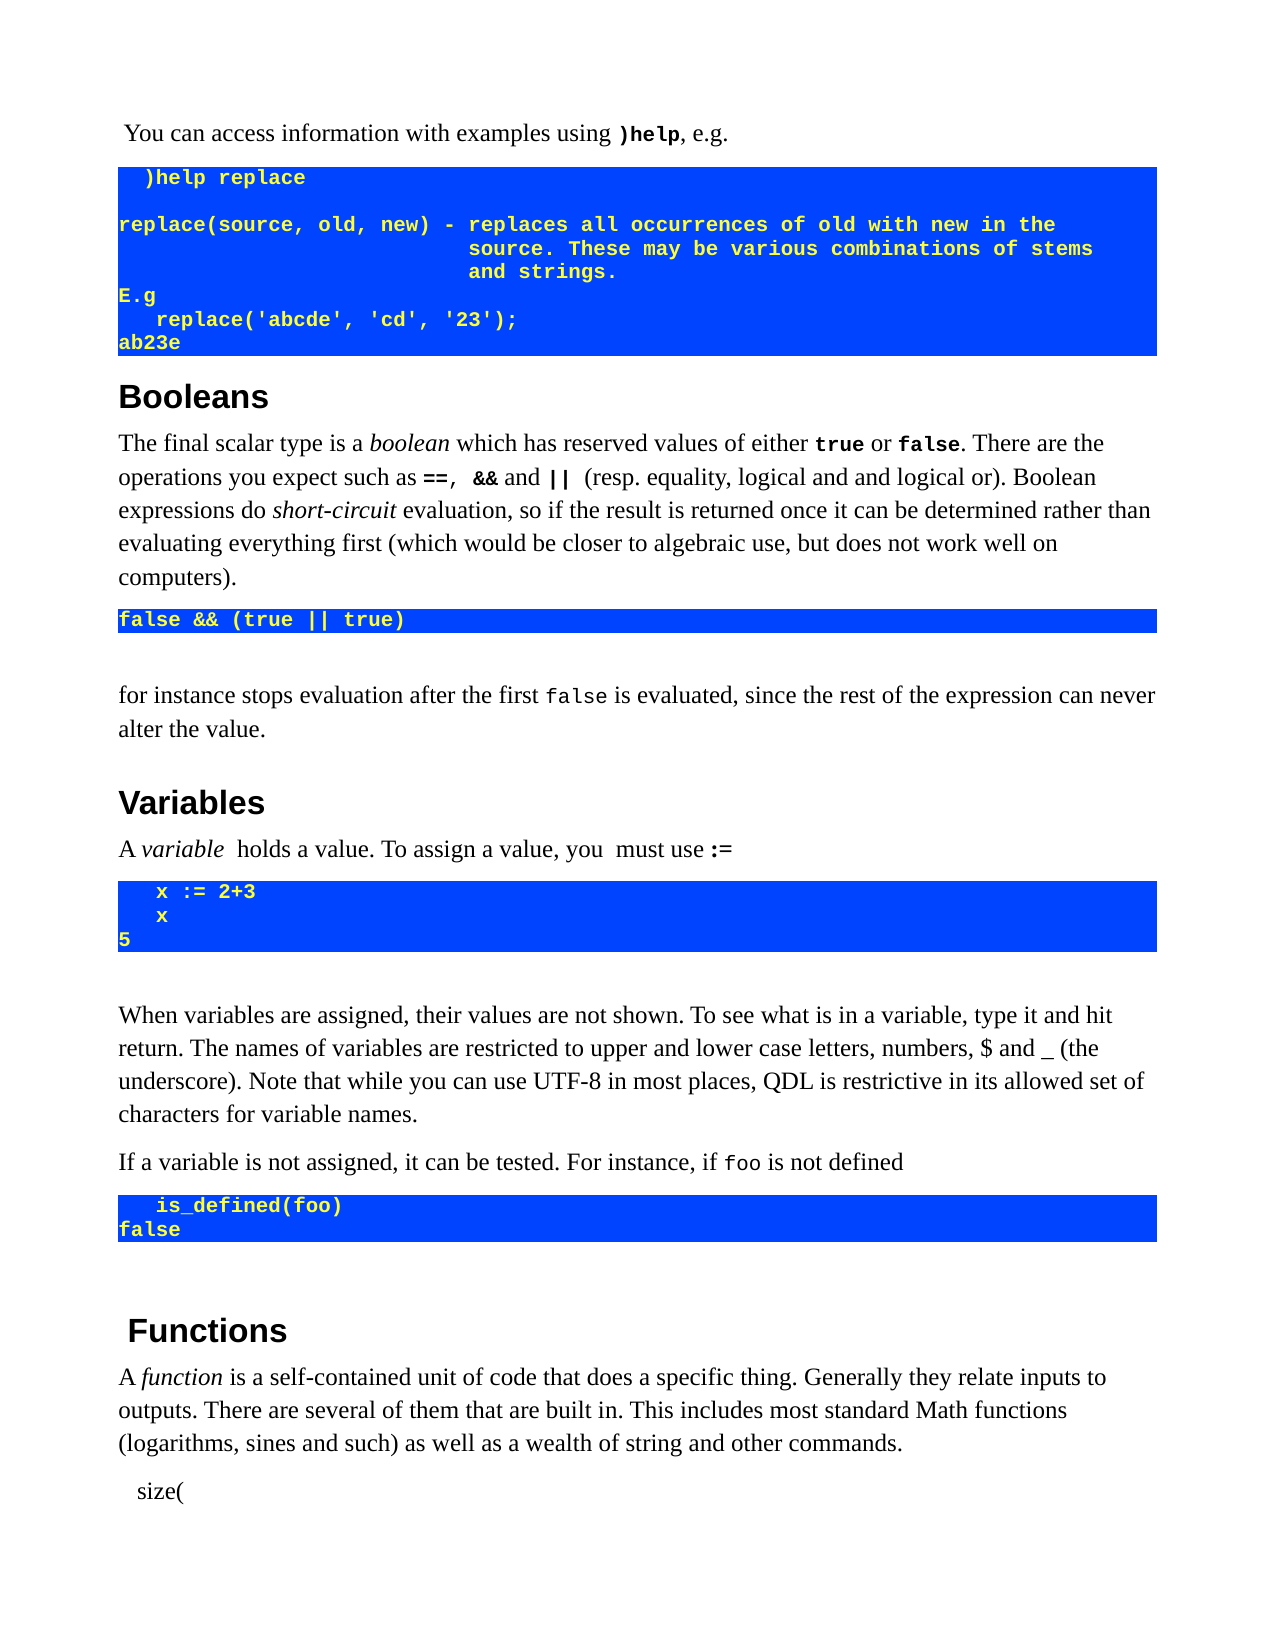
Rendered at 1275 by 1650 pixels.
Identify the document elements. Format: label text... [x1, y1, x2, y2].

text replace(source, old, new) - replaces all occurrences of old with new in the [118, 214, 1157, 238]
text and strings. [118, 261, 1157, 285]
text The final scalar type is a boolean which has reserved values of either true or false. There are the operations you expect such as ==, && and || (resp. equality, logical and and logical or). Boolean expressions do short-circuit evaluation, so if the result is returned once it can be determined rather than evaluating everything first (which would be closer to algebraic use, but does not work well on computers). [118, 428, 1157, 590]
subtitle Variables [118, 783, 1157, 821]
text x := 2+3 [118, 881, 1157, 905]
text If a variable is not assigned, it can be tested. For instance, if foo is not defined [118, 1147, 1157, 1176]
text false [118, 1219, 1157, 1242]
text You can access information with examples using )help, e.g. [118, 118, 1157, 148]
text E.g [118, 285, 1157, 308]
text x [118, 905, 1157, 929]
text )help replace [118, 167, 1157, 190]
text replace('abcde', 'cd', '23'); [118, 308, 1157, 332]
text source. These may be various combinations of stems [118, 238, 1157, 261]
text 5 [118, 929, 1157, 952]
subtitle Functions [118, 1311, 1157, 1349]
text ab23e [118, 332, 1157, 356]
text A variable holds a value. To assign a value, you must use := [118, 834, 1157, 863]
text is_defined(foo) [118, 1195, 1157, 1219]
text for instance stops evaluation after the first false is evaluated, since the rest of the expression can never alter the value. [118, 680, 1157, 743]
text A function is a self-contained unit of code that does a specific thing. Generally they relate inputs to outputs. There are several of them that are built in. This includes most standard Math functions (logarithms, sines and such) as well as a wealth of string and other commands. [118, 1362, 1157, 1457]
text When variables are assigned, their values are not shown. To see what is in a variable, type it and hit return. The names of variables are restricted to upper and lower case letters, numbers, $ and _ (the underscore). Note that while you can use UTF-8 in most places, QDL is restrictive in its allowed set of characters for variable names. [118, 1000, 1157, 1128]
text false && (true || true) [118, 609, 1157, 633]
text size( [118, 1476, 1157, 1504]
subtitle Booleans [118, 377, 1157, 415]
